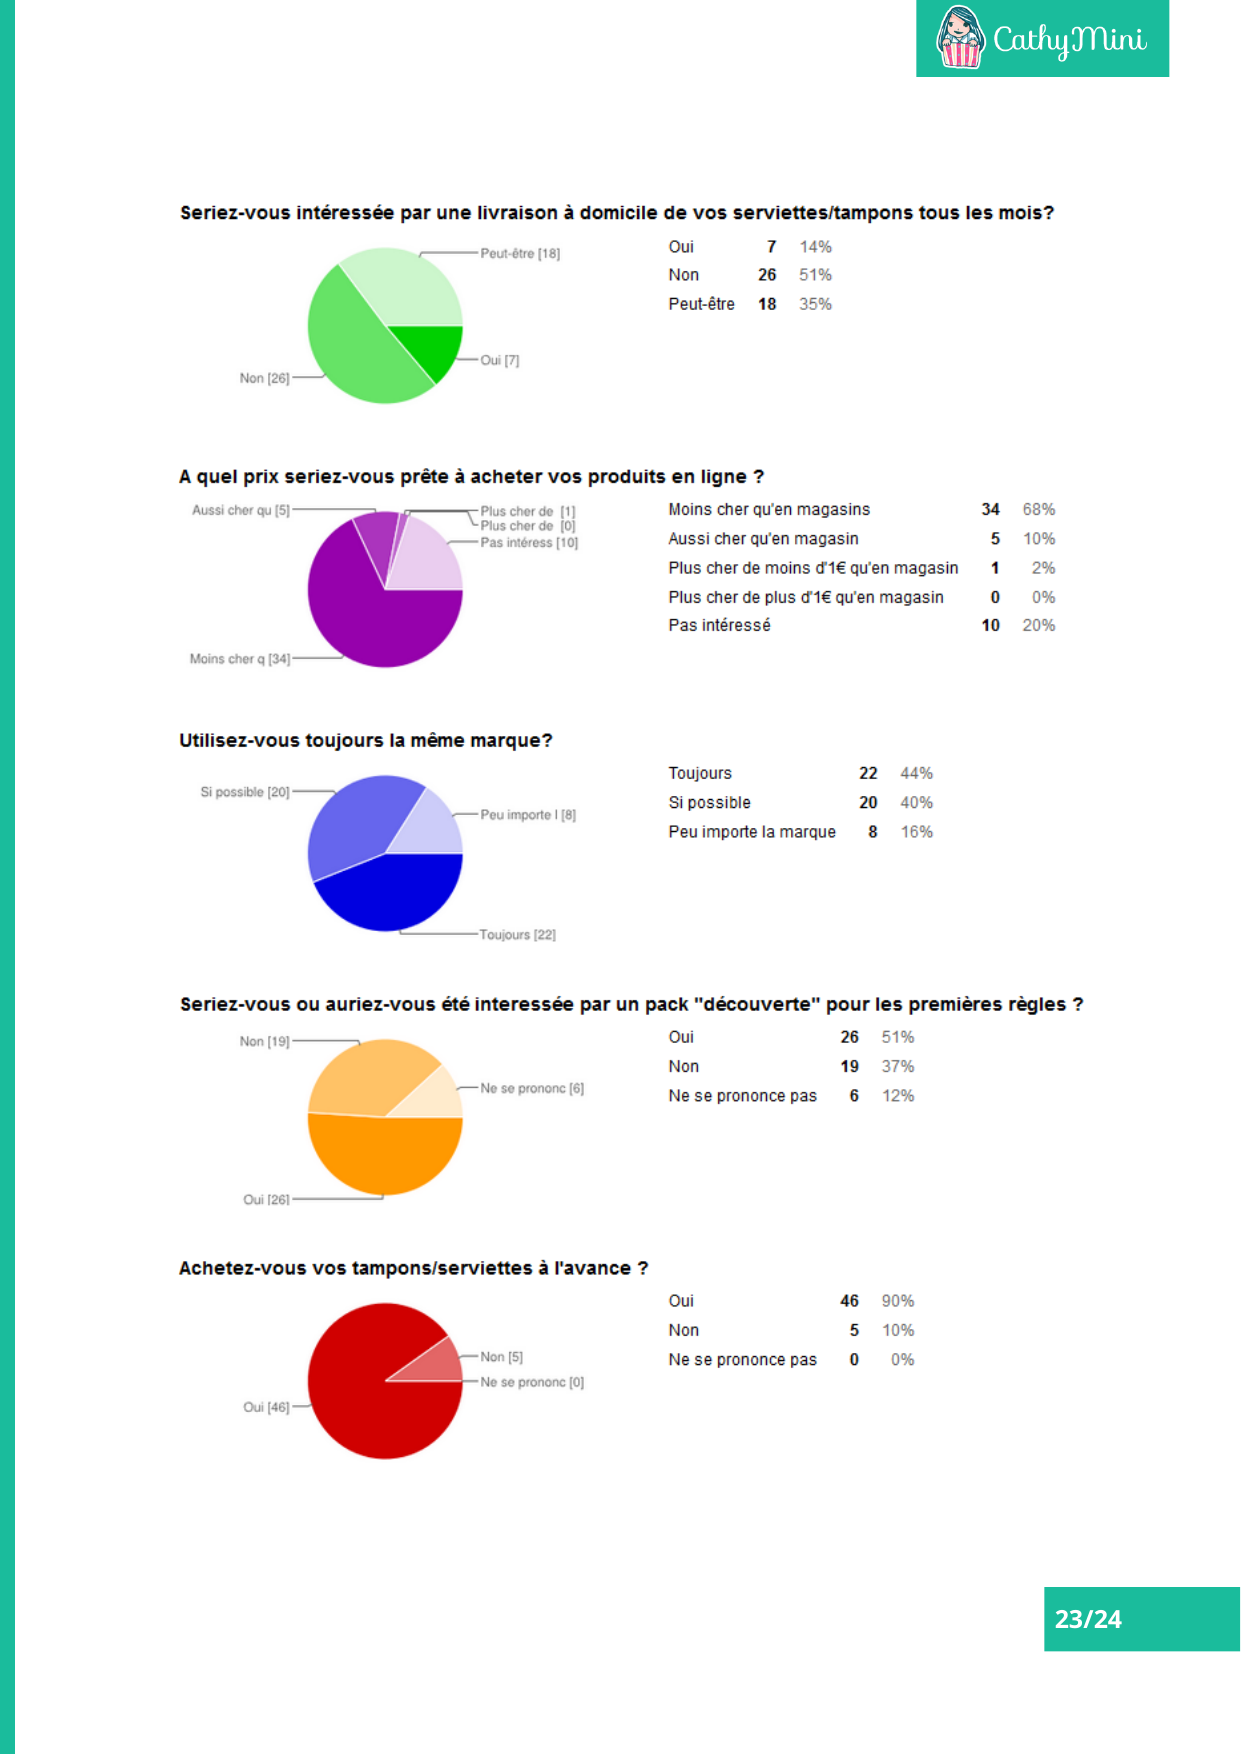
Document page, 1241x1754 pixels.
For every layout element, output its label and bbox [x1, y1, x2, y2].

picture [929, 0, 1156, 73]
